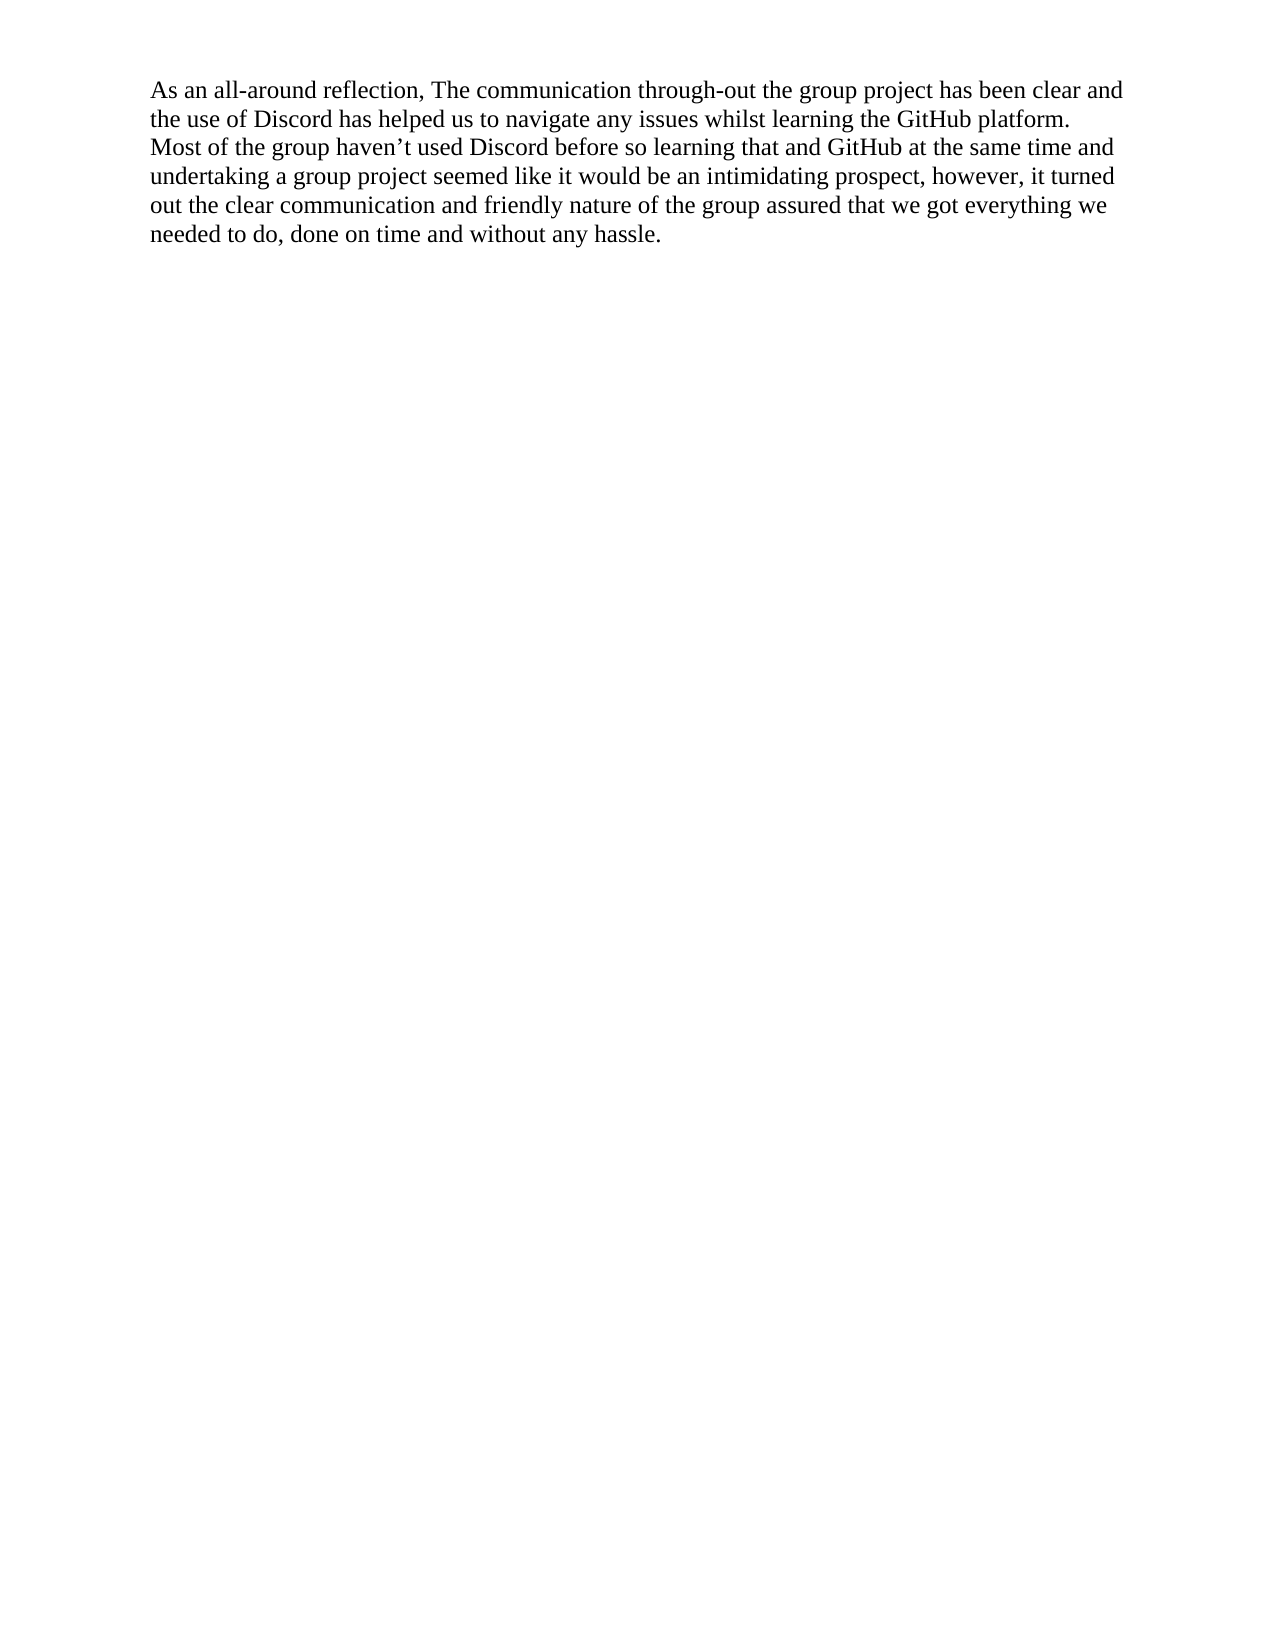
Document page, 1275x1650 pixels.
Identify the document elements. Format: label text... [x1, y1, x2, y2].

text As an all-around reflection, The communication through-out the group project has been clear and the use of Discord has helped us to navigate any issues whilst learning the GitHub platform. Most of the group haven’t used Discord before so learning that and GitHub at the same time and undertaking a group project seemed like it would be an intimidating prospect, however, it turned out the clear communication and friendly nature of the group assured that we got everything we needed to do, done on time and without any hassle. [150, 75, 1125, 247]
